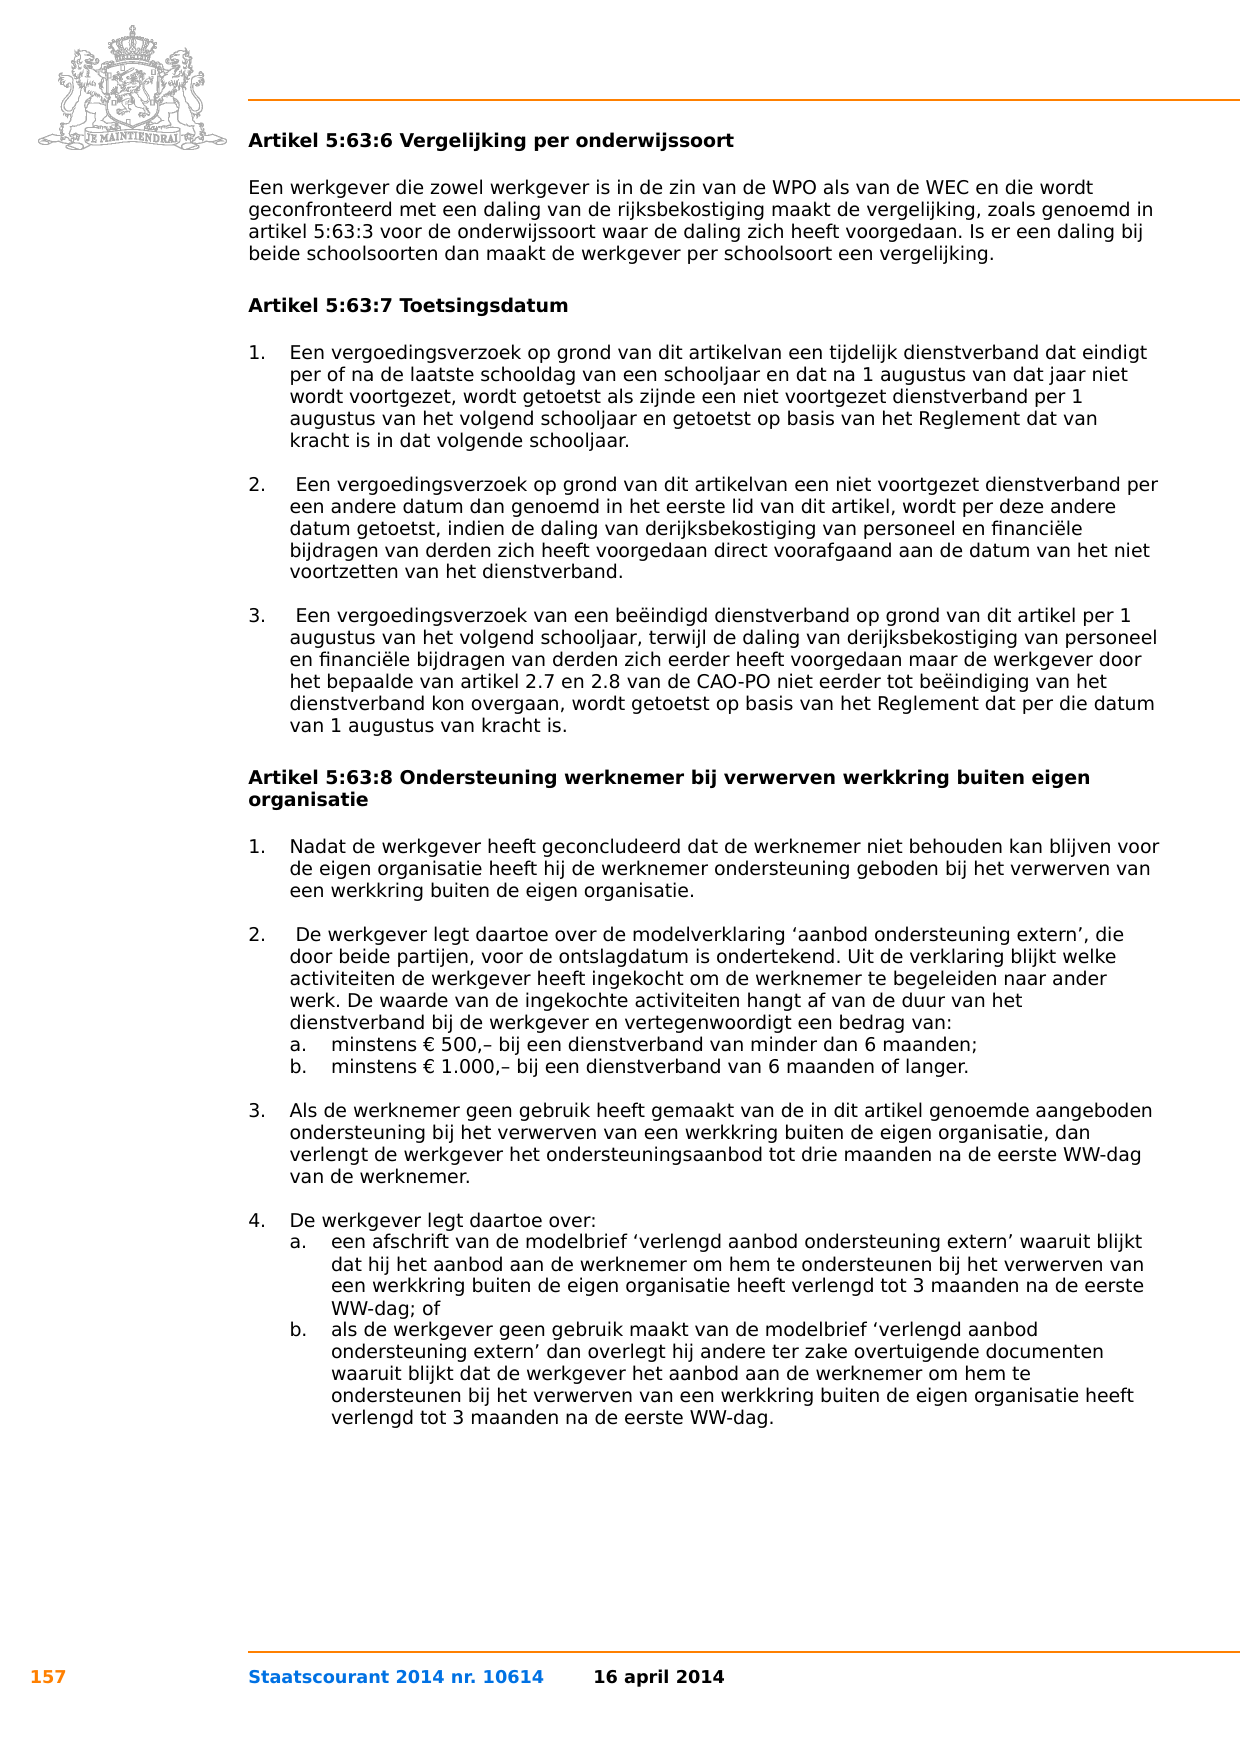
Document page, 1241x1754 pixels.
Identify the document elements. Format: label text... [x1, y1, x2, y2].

picture [38, 25, 227, 150]
text 3. Een vergoedingsverzoek van een beëindigd dienstverband op grond van dit artikel per 1 augustus van het volgend schooljaar, terwijl de daling van derijksbekostiging van personeel en financiële bijdragen van derden zich eerder heeft voorgedaan maar de werkgever door het bepaalde van artikel 2.7 en 2.8 van de CAO-PO niet eerder tot beëindiging van het dienstverband kon overgaan, wordt getoetst op basis van het Reglement dat per die datum van 1 augustus van kracht is. [248, 605, 1163, 737]
text 3. Als de werknemer geen gebruik heeft gemaakt van de in dit artikel genoemde aangeboden ondersteuning bij het verwerven van een werkkring buiten de eigen organisatie, dan verlengt de werkgever het ondersteuningsaanbod tot drie maanden na de eerste WW-dag van de werknemer. [248, 1100, 1163, 1188]
text b. minstens € 1.000,– bij een dienstverband van 6 maanden of langer. [289, 1056, 1163, 1078]
text 1. Een vergoedingsverzoek op grond van dit artikelvan een tijdelijk dienstverband dat eindigt per of na de laatste schooldag van een schooljaar en dat na 1 augustus van dat jaar niet wordt voortgezet, wordt getoetst als zijnde een niet voortgezet dienstverband per 1 augustus van het volgend schooljaar en getoetst op basis van het Reglement dat van kracht is in dat volgende schooljaar. [248, 342, 1163, 452]
text 2. De werkgever legt daartoe over de modelverklaring ‘aanbod ondersteuning extern’, die door beide partijen, voor de ontslagdatum is ondertekend. Uit de verklaring blijkt welke activiteiten de werkgever heeft ingekocht om de werknemer te begeleiden naar ander werk. De waarde van de ingekochte activiteiten hangt af van de duur van het dienstverband bij de werkgever en vertegenwoordigt een bedrag van: [248, 924, 1163, 1034]
text b. als de werkgever geen gebruik maakt van de modelbrief ‘verlengd aanbod ondersteuning extern’ dan overlegt hij andere ter zake overtuigende documenten waaruit blijkt dat de werkgever het aanbod aan de werknemer om hem te ondersteunen bij het verwerven van een werkkring buiten de eigen organisatie heeft verlengd tot 3 maanden na de eerste WW-dag. [289, 1319, 1163, 1429]
text a. een afschrift van de modelbrief ‘verlengd aanbod ondersteuning extern’ waaruit blijkt dat hij het aanbod aan de werknemer om hem te ondersteunen bij het verwerven van een werkkring buiten de eigen organisatie heeft verlengd tot 3 maanden na de eerste WW-dag; of [289, 1231, 1163, 1319]
subtitle Artikel 5:63:6 Vergelijking per onderwijssoort [248, 130, 1163, 152]
subtitle Artikel 5:63:8 Ondersteuning werknemer bij verwerven werkkring buiten eigen organisatie [248, 767, 1163, 811]
text Een werkgever die zowel werkgever is in de zin van de WPO als van de WEC en die wordt geconfronteerd met een daling van de rijksbekostiging maakt de vergelijking, zoals genoemd in artikel 5:63:3 voor de onderwijssoort waar de daling zich heeft voorgedaan. Is er een daling bij beide schoolsoorten dan maakt de werkgever per schoolsoort een vergelijking. [248, 177, 1163, 265]
text 2. Een vergoedingsverzoek op grond van dit artikelvan een niet voortgezet dienstverband per een andere datum dan genoemd in het eerste lid van dit artikel, wordt per deze andere datum getoetst, indien de daling van derijksbekostiging van personeel en financiële bijdragen van derden zich heeft voorgedaan direct voorafgaand aan de datum van het niet voortzetten van het dienstverband. [248, 473, 1163, 583]
text 4. De werkgever legt daartoe over: [248, 1209, 1163, 1231]
text a. minstens € 500,– bij een dienstverband van minder dan 6 maanden; [289, 1034, 1163, 1056]
text 1. Nadat de werkgever heeft geconcludeerd dat de werknemer niet behouden kan blijven voor de eigen organisatie heeft hij de werknemer ondersteuning geboden bij het verwerven van een werkkring buiten de eigen organisatie. [248, 836, 1163, 902]
subtitle Artikel 5:63:7 Toetsingsdatum [248, 295, 1163, 317]
